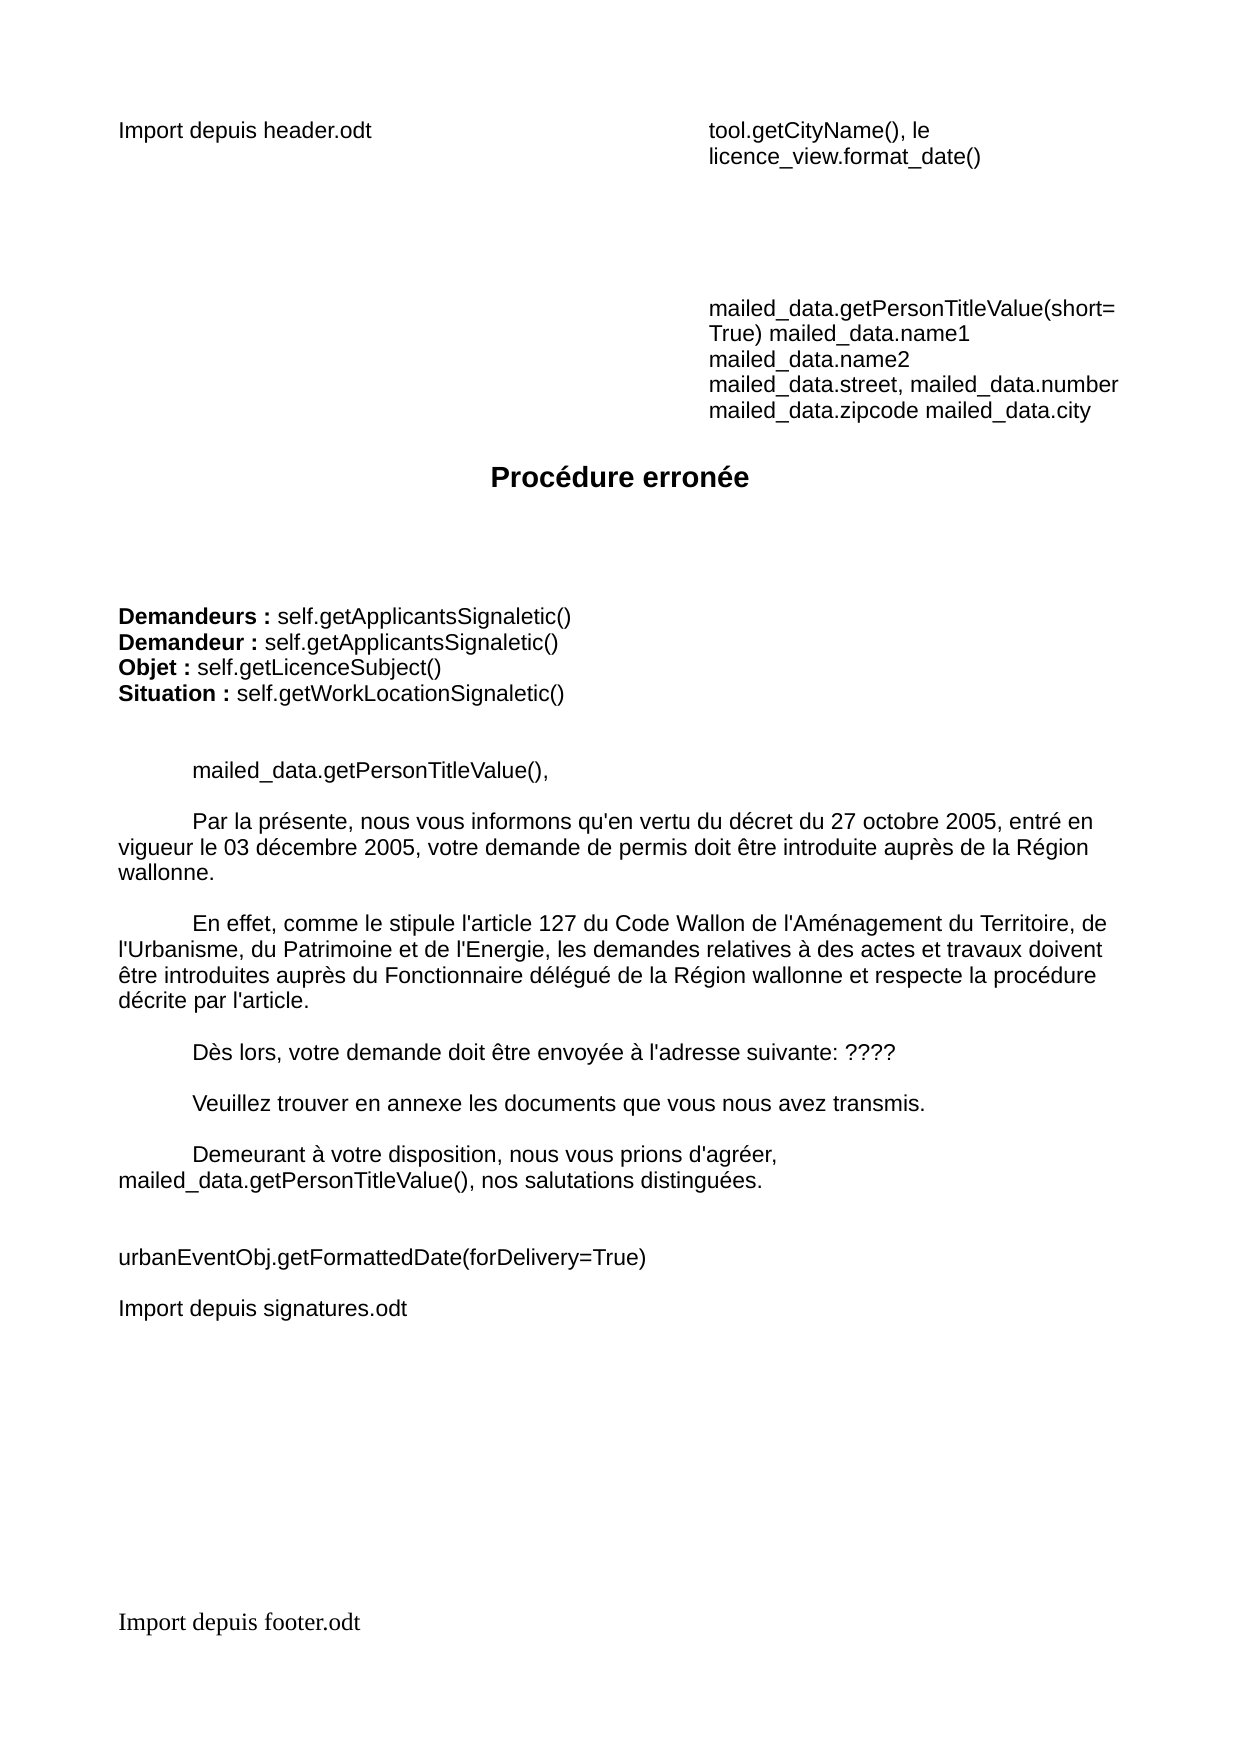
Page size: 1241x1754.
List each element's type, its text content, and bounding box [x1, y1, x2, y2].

text Demandeur : self.getApplicantsSignaletic() [118, 629, 1122, 655]
text En effet, comme le stipule l'article 127 du Code Wallon de l'Aménagement du Territoire, de l'Urbanisme, du Patrimoine et de l'Energie, les demandes relatives à des actes et travaux doivent être introduites auprès du Fonctionnaire délégué de la Région wallonne et respecte la procédure décrite par l'article. [118, 911, 1122, 1013]
text Veuillez trouver en annexe les documents que vous nous avez transmis. [118, 1090, 1122, 1116]
text Situation : self.getWorkLocationSignaletic() [118, 680, 1122, 706]
text Demeurant à votre disposition, nous vous prions d'agréer, mailed_data.getPersonTitleValue(), nos salutations distinguées. [118, 1142, 1122, 1193]
text urbanEventObj.getFormattedDate(forDelivery=True) [118, 1244, 1122, 1270]
text Import depuis signatures.odt [118, 1295, 1122, 1321]
text Dès lors, votre demande doit être envoyée à l'adresse suivante: ???? [118, 1039, 1122, 1065]
table_header tool.getCityName(), le licence_view.format_date() mailed_data.getPersonTitleValue(short=True) mailed_data.name1 mailed_data.name2 mailed_data.street, mailed_data.number mailed_data.zipcode mailed_data.city [709, 118, 1128, 436]
text Par la présente, nous vous informons qu'en vertu du décret du 27 octobre 2005, entré en vigueur le 03 décembre 2005, votre demande de permis doit être introduite auprès de la Région wallonne. [118, 808, 1122, 885]
text Objet : self.getLicenceSubject() [118, 655, 1122, 680]
text mailed_data.getPersonTitleValue(), [118, 757, 1122, 783]
text Demandeurs : self.getApplicantsSignaletic() [118, 603, 1122, 629]
table_header Import depuis header.odt [118, 118, 708, 436]
title Procédure erronée [118, 461, 1122, 494]
